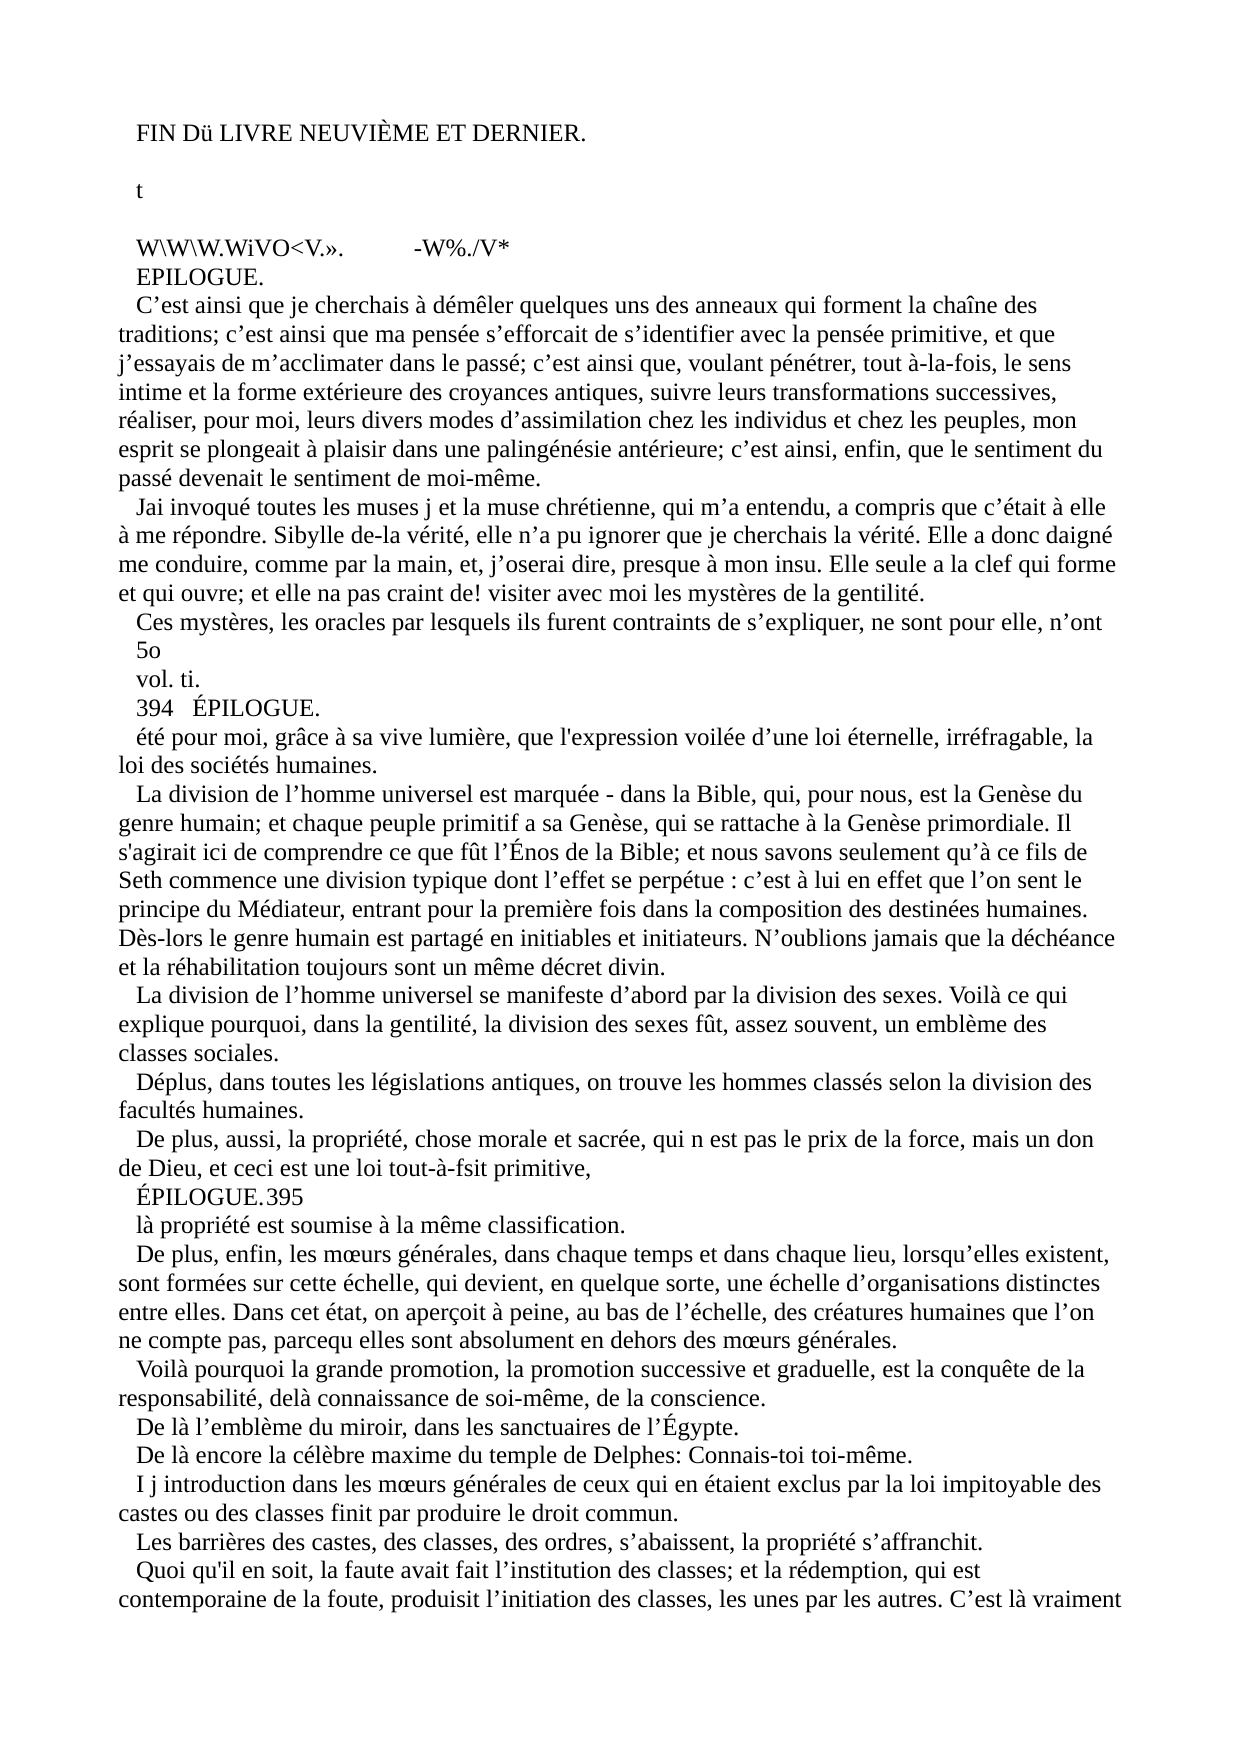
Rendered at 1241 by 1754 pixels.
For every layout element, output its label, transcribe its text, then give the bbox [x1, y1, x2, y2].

text La division de l’homme universel se manifeste d’abord par la division des sexes. Voilà ce qui explique pourquoi, dans la gentilité, la division des sexes fût, assez souvent, un emblème des classes sociales. [118, 981, 1122, 1067]
text W\W\W.WiVO<V.». -W%./V* [118, 233, 1122, 262]
text 5o [118, 636, 1122, 664]
text 394 ÉPILOGUE. [118, 693, 1122, 722]
text t [118, 176, 1122, 204]
text De là encore la célèbre maxime du temple de Delphes: Connais-toi toi-même. [118, 1441, 1122, 1469]
text La division de l’homme universel est marquée - dans la Bible, qui, pour nous, est la Genèse du genre humain; et chaque peuple primitif a sa Genèse, qui se rattache à la Genèse primordiale. Il s'agirait ici de comprendre ce que fût l’Énos de la Bible; et nous savons seulement qu’à ce fils de Seth commence une division typique dont l’effet se perpétue : c’est à lui en effet que l’on sent le principe du Médiateur, entrant pour la première fois dans la composition des destinées humaines. Dès-lors le genre humain est partagé en initiables et initiateurs. N’oublions jamais que la déchéance et la réhabilitation toujours sont un même décret divin. [118, 779, 1122, 981]
text C’est ainsi que je cherchais à démêler quelques uns des anneaux qui forment la chaîne des traditions; c’est ainsi que ma pensée s’efforcait de s’identifier avec la pensée primitive, et que j’essayais de m’acclimater dans le passé; c’est ainsi que, voulant pénétrer, tout à-la-fois, le sens intime et la forme extérieure des croyances antiques, suivre leurs transformations successives, réaliser, pour moi, leurs divers modes d’assimilation chez les individus et chez les peuples, mon esprit se plongeait à plaisir dans une palingénésie antérieure; c’est ainsi, enfin, que le sentiment du passé devenait le sentiment de moi-même. [118, 291, 1122, 492]
text vol. ti. [118, 664, 1122, 693]
text là propriété est soumise à la même classification. [118, 1211, 1122, 1239]
text FIN Dü LIVRE NEUVIÈME ET DERNIER. [118, 118, 1122, 147]
text Jai invoqué toutes les muses j et la muse chrétienne, qui m’a entendu, a compris que c’était à elle à me répondre. Sibylle de-la vérité, elle n’a pu ignorer que je cherchais la vérité. Elle a donc daigné me conduire, comme par la main, et, j’oserai dire, presque à mon insu. Elle seule a la clef qui forme et qui ouvre; et elle na pas craint de! visiter avec moi les mystères de la gentilité. [118, 492, 1122, 607]
text Les barrières des castes, des classes, des ordres, s’abaissent, la propriété s’affranchit. [118, 1527, 1122, 1556]
text De plus, enfin, les mœurs générales, dans chaque temps et dans chaque lieu, lorsqu’elles existent, sont formées sur cette échelle, qui devient, en quelque sorte, une échelle d’organisations distinctes entre elles. Dans cet état, on aperçoit à peine, au bas de l’échelle, des créatures humaines que l’on ne compte pas, parcequ elles sont absolument en dehors des mœurs générales. [118, 1239, 1122, 1354]
text ÉPILOGUE. 395 [118, 1182, 1122, 1211]
text I j introduction dans les mœurs générales de ceux qui en étaient exclus par la loi impitoyable des castes ou des classes finit par produire le droit commun. [118, 1469, 1122, 1527]
text été pour moi, grâce à sa vive lumière, que l'expression voilée d’une loi éternelle, irréfragable, la loi des sociétés humaines. [118, 722, 1122, 779]
text De plus, aussi, la propriété, chose morale et sacrée, qui n est pas le prix de la force, mais un don de Dieu, et ceci est une loi tout-à-fsit primitive, [118, 1124, 1122, 1182]
text Ces mystères, les oracles par lesquels ils furent contraints de s’expliquer, ne sont pour elle, n’ont [118, 607, 1122, 636]
text Quoi qu'il en soit, la faute avait fait l’institution des classes; et la rédemption, qui est contemporaine de la foute, produisit l’initiation des classes, les unes par les autres. C’est là vraiment [118, 1556, 1122, 1613]
text De là l’emblème du miroir, dans les sanctuaires de l’Égypte. [118, 1412, 1122, 1441]
text EPILOGUE. [118, 262, 1122, 291]
text Déplus, dans toutes les législations antiques, on trouve les hommes classés selon la division des facultés humaines. [118, 1067, 1122, 1124]
text Voilà pourquoi la grande promotion, la promotion successive et graduelle, est la conquête de la responsabilité, delà connaissance de soi-même, de la conscience. [118, 1354, 1122, 1412]
